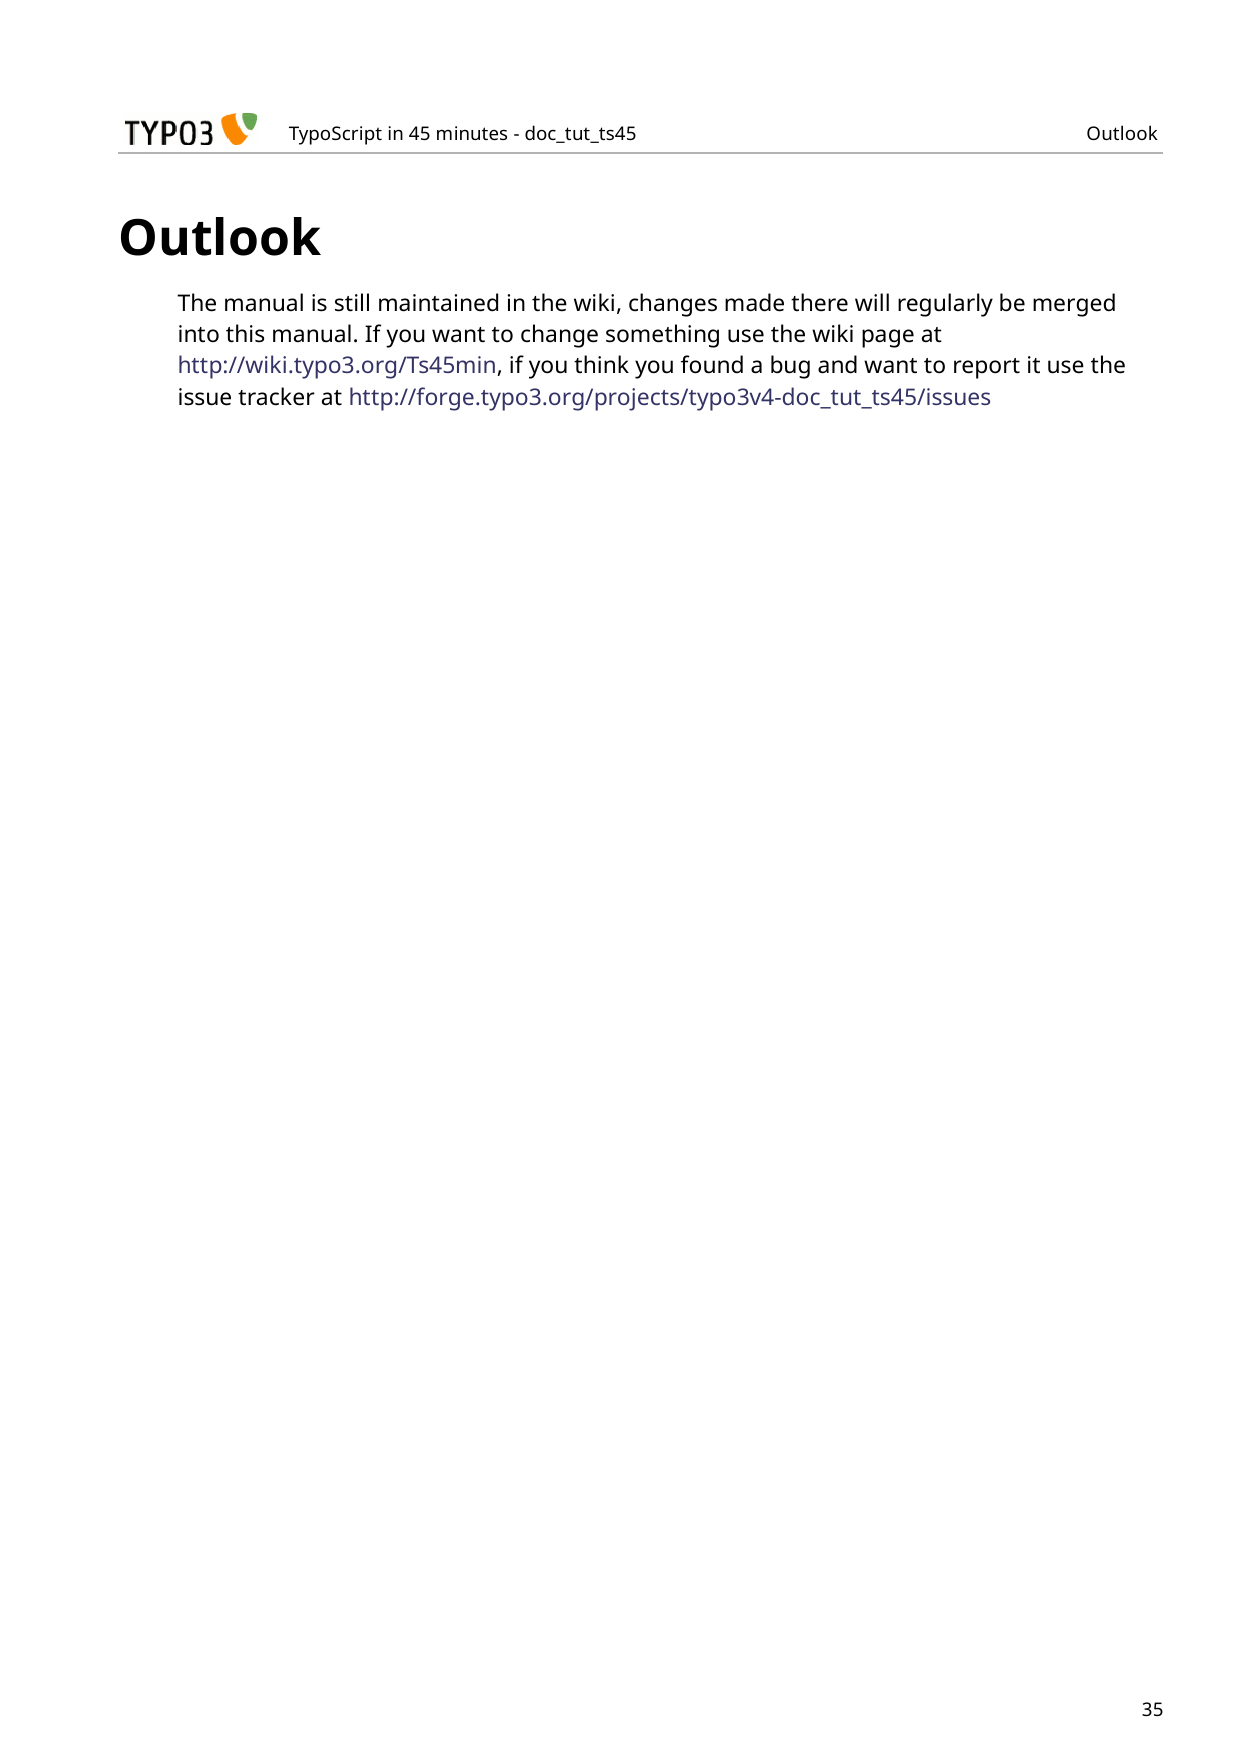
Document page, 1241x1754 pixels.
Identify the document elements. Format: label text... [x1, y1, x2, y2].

picture [124, 112, 260, 145]
text The manual is still maintained in the wiki, changes made there will regularly be merged into this manual. If you want to change something use the wiki page at http://wiki.typo3.org/Ts45min, if you think you found a bug and want to report it use the issue tracker at http://forge.typo3.org/projects/typo3v4-doc_tut_ts45/issues [177, 287, 1163, 411]
subtitle Outlook [118, 202, 1163, 269]
